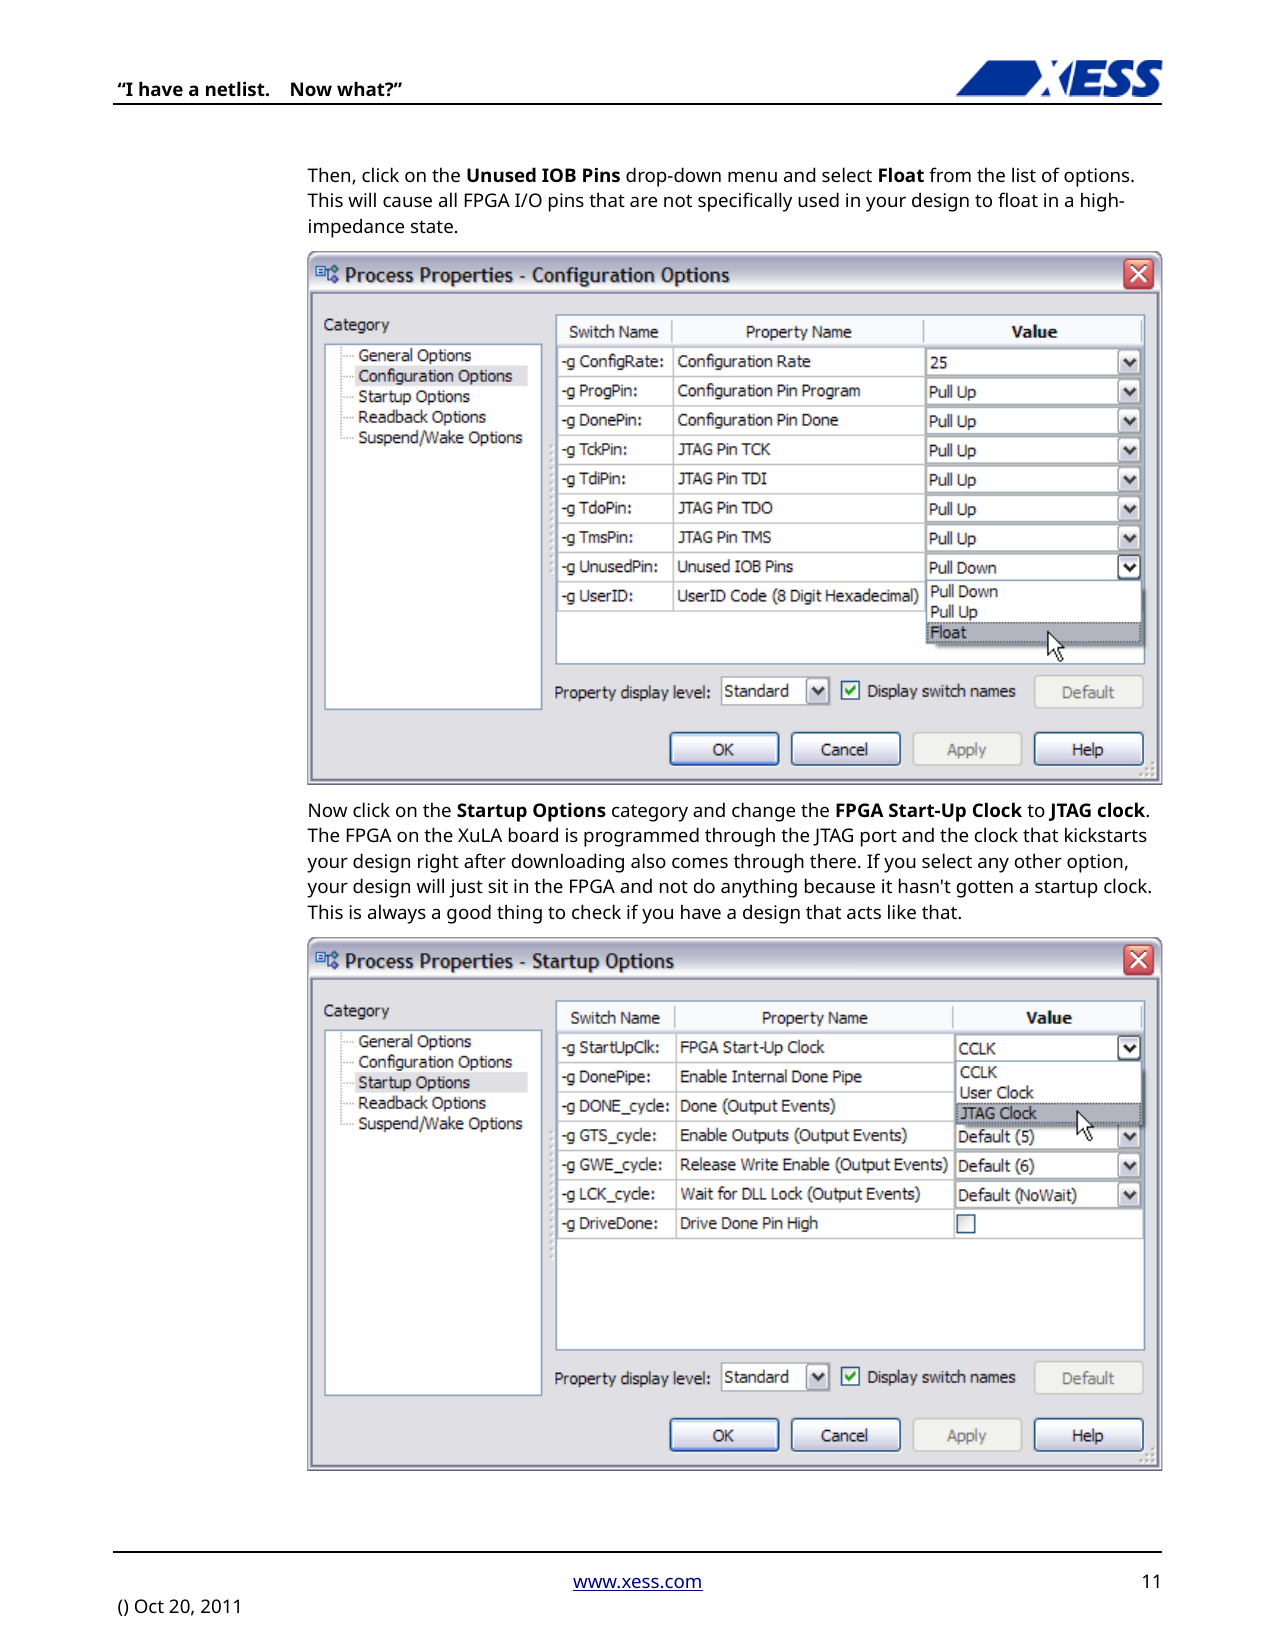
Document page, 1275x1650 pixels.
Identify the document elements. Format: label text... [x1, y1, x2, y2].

picture [955, 60, 1163, 97]
text Then, click on the Unused IOB Pins drop-down menu and select Float from the list of options. This will cause all FPGA I/O pins that are not specifically used in your design to float in a high-impedance state. [307, 162, 1162, 238]
picture [307, 251, 1163, 785]
text Now click on the Startup Options category and change the FPGA Start-Up Clock to JTAG clock. The FPGA on the XuLA board is programmed through the JTAG port and the clock that kickstarts your design right after downloading also comes through there. If you select any other option, your design will just sit in the FPGA and not do anything because it hasn't gotten a startup clock. This is always a good thing to check if you have a design that acts like that. [307, 797, 1162, 924]
picture [307, 937, 1163, 1471]
